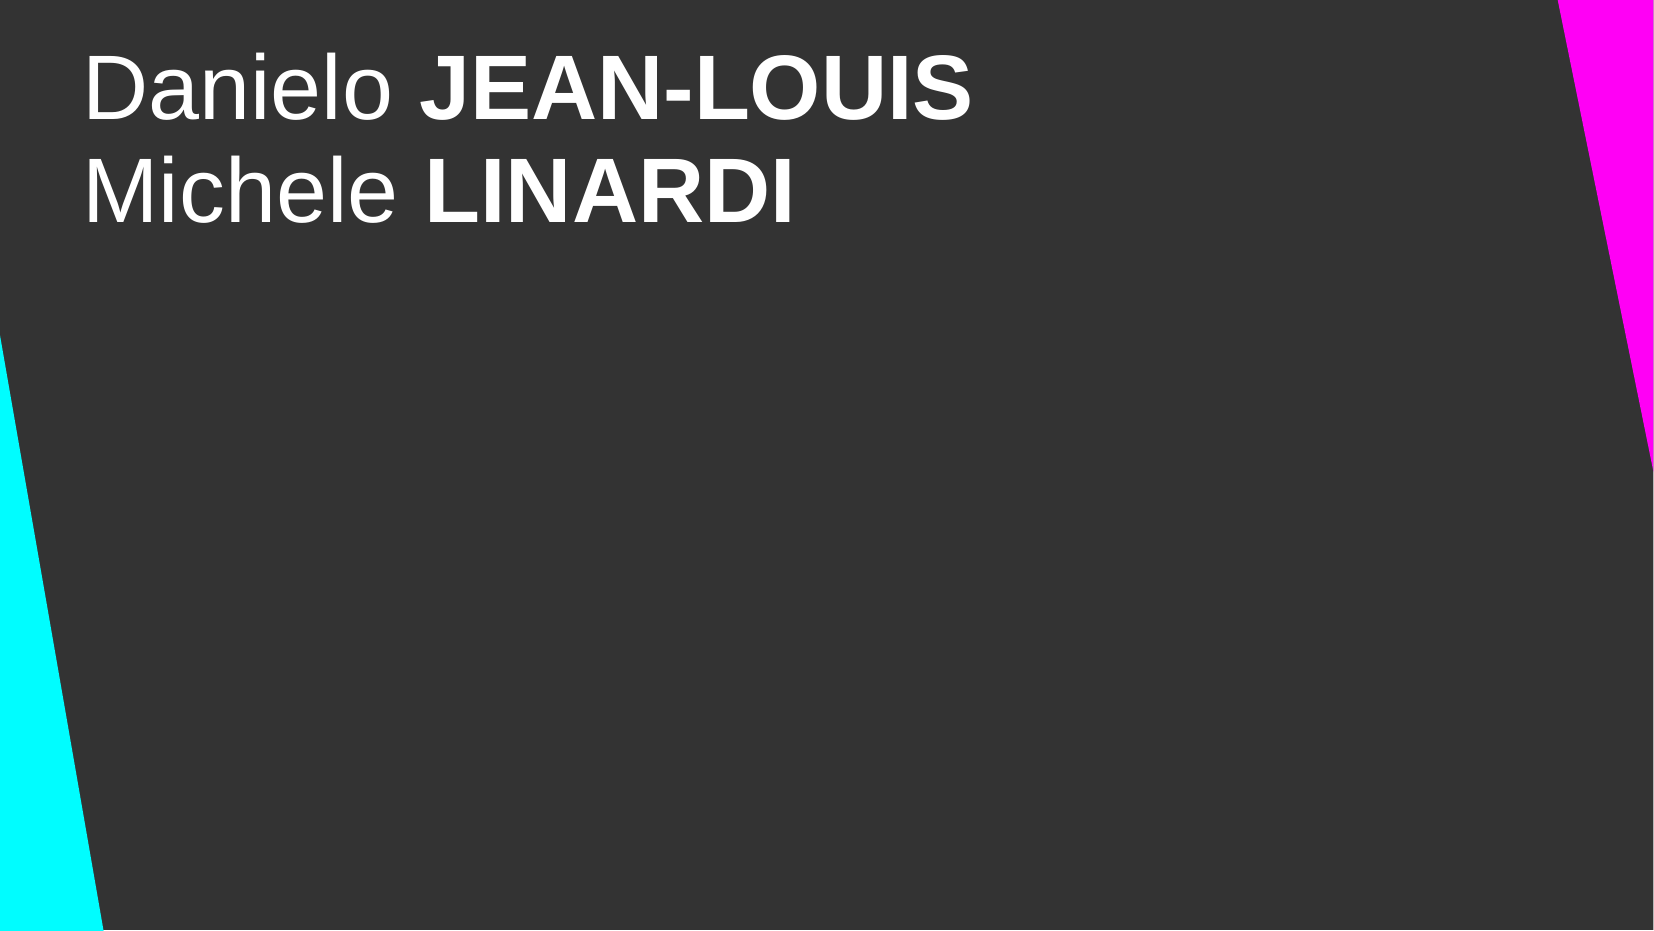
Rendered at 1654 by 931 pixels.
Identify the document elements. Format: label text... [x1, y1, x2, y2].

subtitle Danielo JEAN-LOUIS Michele LINARDI [82, 36, 1571, 758]
text_box [0, 335, 104, 931]
text_box [1557, 0, 1654, 475]
